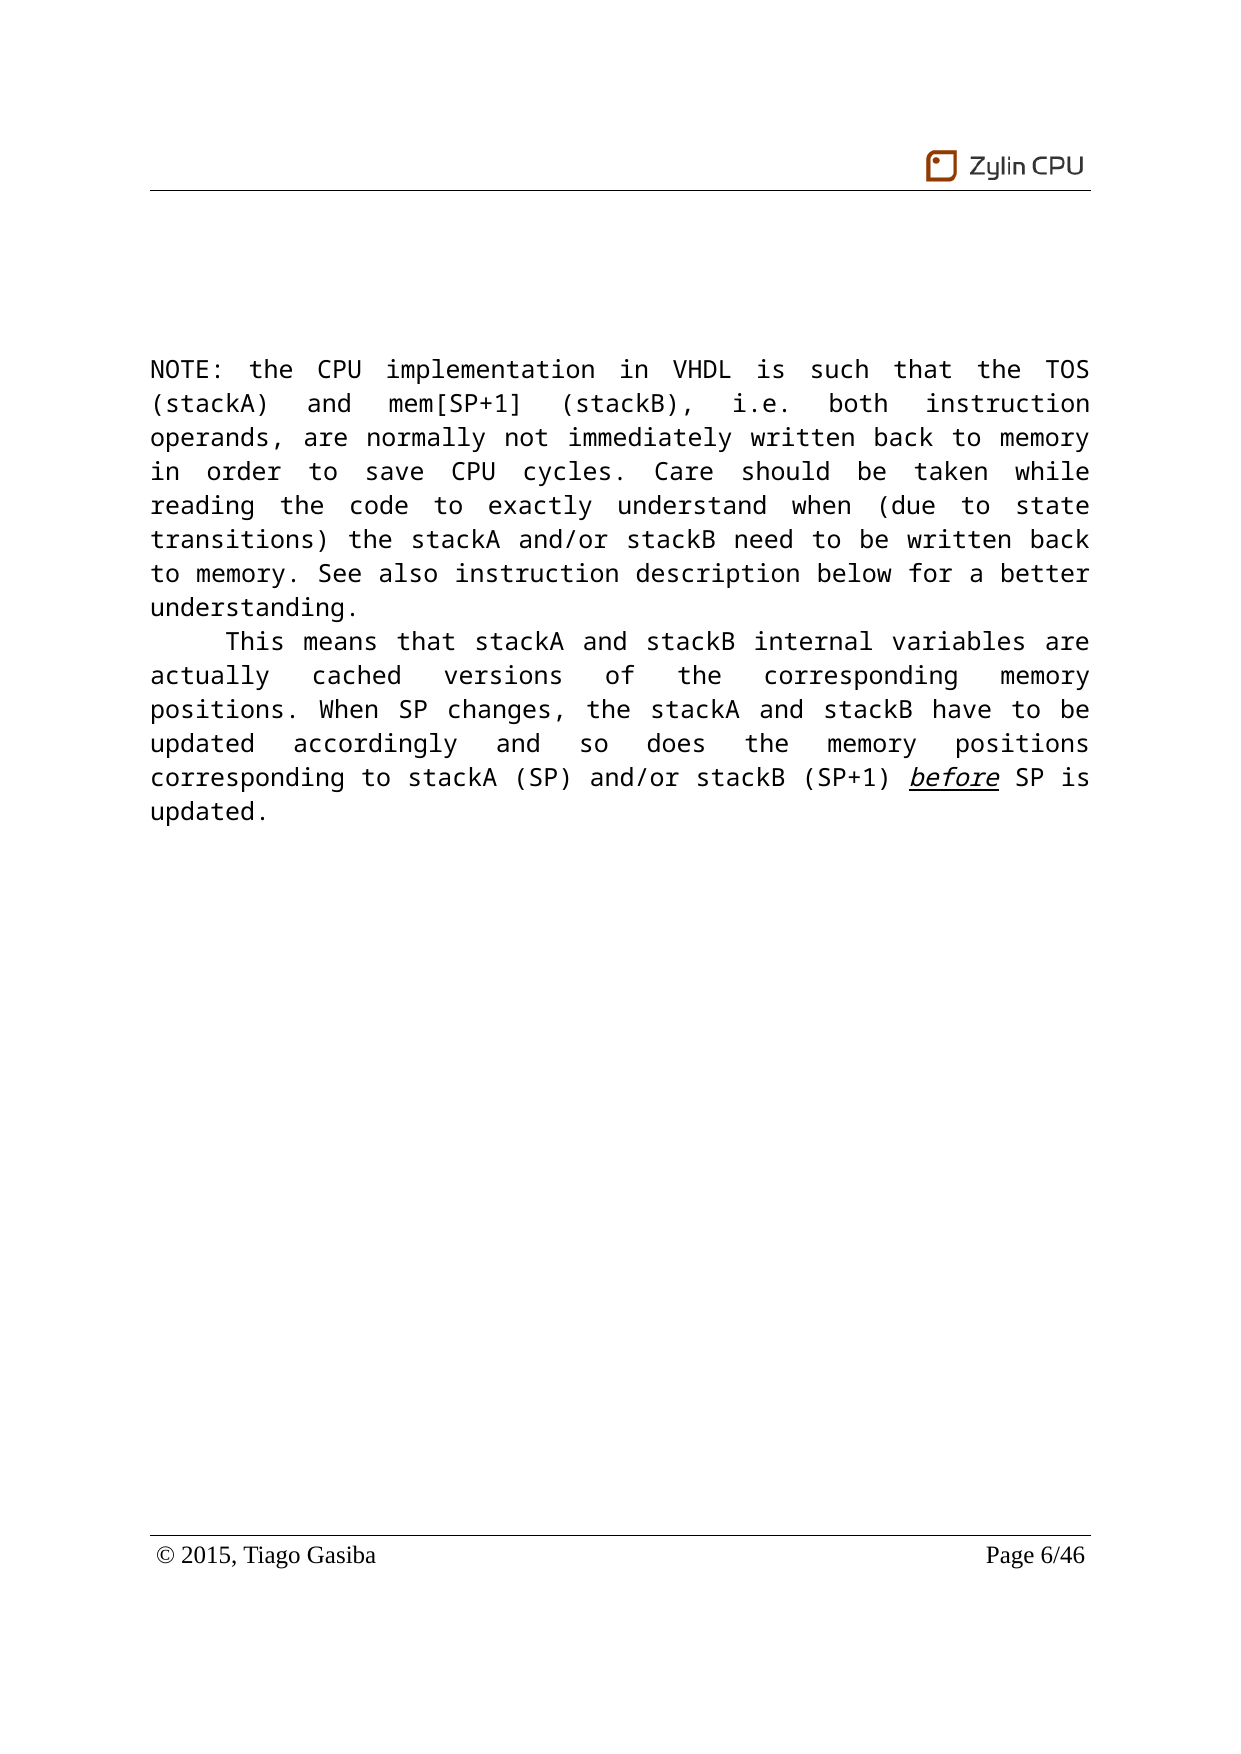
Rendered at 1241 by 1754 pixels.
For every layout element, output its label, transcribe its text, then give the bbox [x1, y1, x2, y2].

text This means that stackA and stackB internal variables are actually cached versions of the corresponding memory positions. When SP changes, the stackA and stackB have to be updated accordingly and so does the memory positions corresponding to stackA (SP) and/or stackB (SP+1) before SP is updated. [150, 624, 1091, 828]
picture [922, 148, 1151, 185]
text NOTE: the CPU implementation in VHDL is such that the TOS (stackA) and mem[SP+1] (stackB), i.e. both instruction operands, are normally not immediately written back to memory in order to save CPU cycles. Care should be taken while reading the code to exactly understand when (due to state transitions) the stackA and/or stackB need to be written back to memory. See also instruction description below for a better understanding. [150, 351, 1091, 624]
